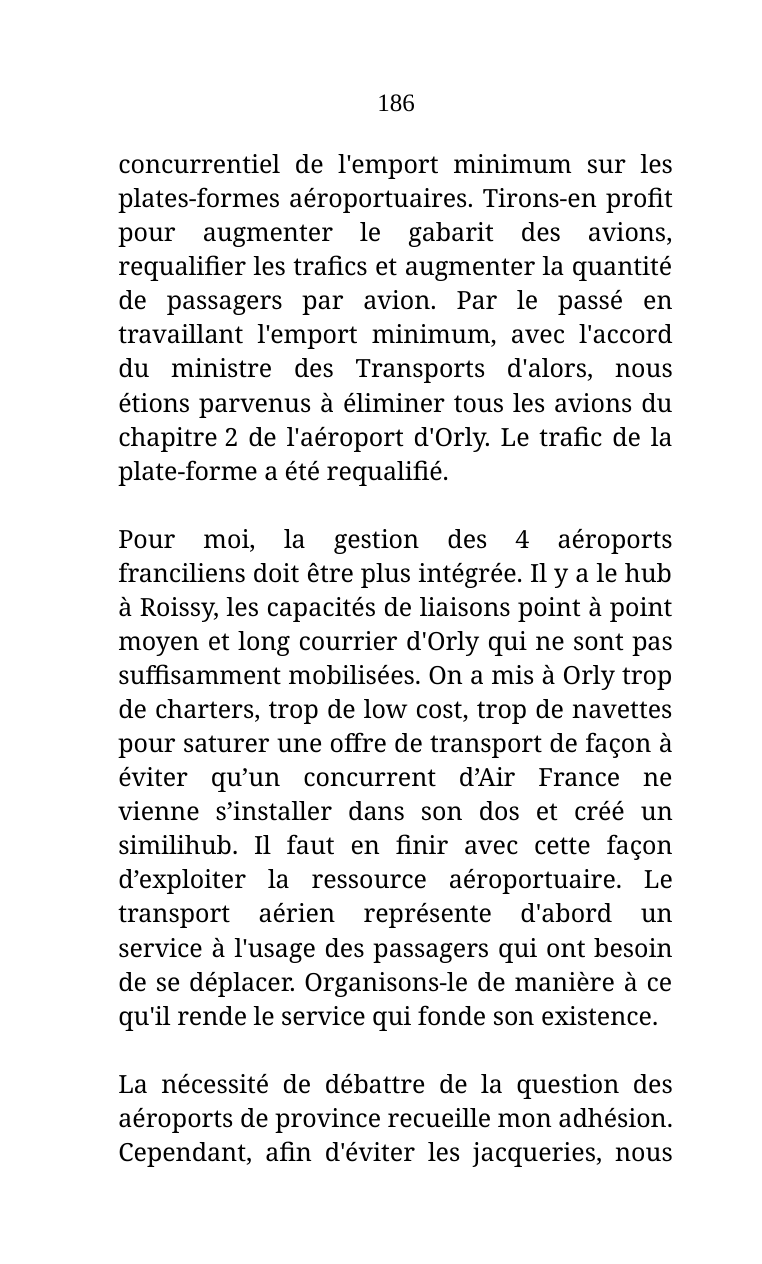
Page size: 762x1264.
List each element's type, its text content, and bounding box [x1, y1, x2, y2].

text Pour moi, la gestion des 4 aéroports franciliens doit être plus intégrée. Il y a le hub à Roissy, les capacités de liaisons point à point moyen et long courrier d'Orly qui ne sont pas suffisamment mobilisées. On a mis à Orly trop de charters, trop de low cost, trop de navettes pour saturer une offre de transport de façon à éviter qu’un concurrent d’Air France ne vienne s’installer dans son dos et créé un similihub. Il faut en finir avec cette façon d’exploiter la ressource aéroportuaire. Le transport aérien représente d'abord un service à l'usage des passagers qui ont besoin de se déplacer. Organisons-le de manière à ce qu'il rende le service qui fonde son existence. [118, 521, 673, 1032]
text La nécessité de débattre de la question des aéroports de province recueille mon adhésion. Cependant, afin d'éviter les jacqueries, nous [118, 1066, 673, 1169]
text concurrentiel de l'emport minimum sur les plates-formes aéroportuaires. Tirons-en profit pour augmenter le gabarit des avions, requalifier les trafics et augmenter la quantité de passagers par avion. Par le passé en travaillant l'emport minimum, avec l'accord du ministre des Transports d'alors, nous étions parvenus à éliminer tous les avions du chapitre 2 de l'aéroport d'Orly. Le trafic de la plate-forme a été requalifié. [118, 147, 673, 487]
